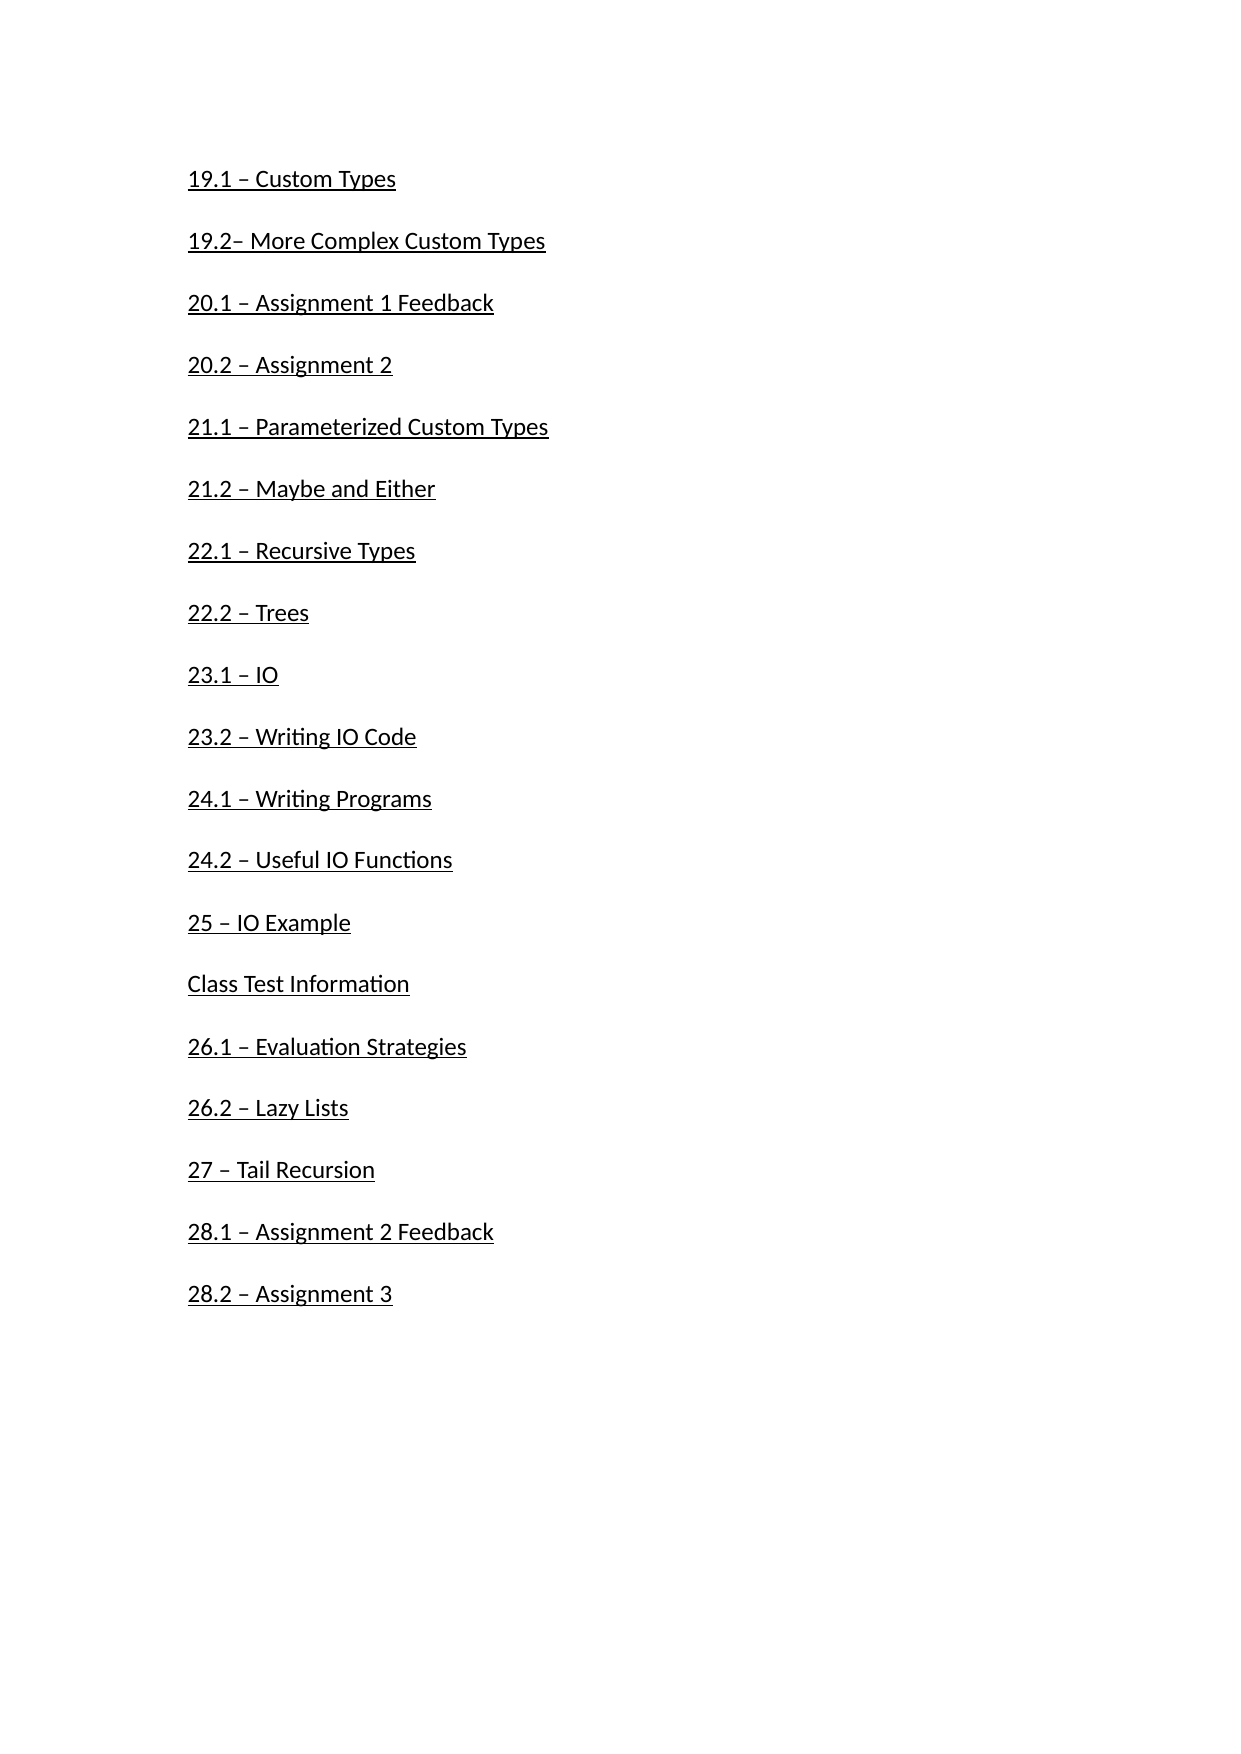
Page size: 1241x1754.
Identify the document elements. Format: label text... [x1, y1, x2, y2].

text 22.1 – Recursive Types [187, 534, 1053, 566]
text 24.1 – Writing Programs [187, 782, 1053, 814]
text 21.2 – Maybe and Either [187, 472, 1053, 504]
text 28.1 – Assignment 2 Feedback [187, 1216, 1053, 1248]
text 19.1 – Custom Types [187, 162, 1053, 194]
text 24.2 – Useful IO Functions [187, 844, 1053, 876]
text 26.2 – Lazy Lists [187, 1092, 1053, 1124]
text 20.1 – Assignment 1 Feedback [187, 286, 1053, 318]
text 28.2 – Assignment 3 [187, 1278, 1053, 1310]
text 27 – Tail Recursion [187, 1154, 1053, 1186]
text 19.2– More Complex Custom Types [187, 224, 1053, 256]
text 23.1 – IO [187, 658, 1053, 690]
text 26.1 – Evaluation Strategies [187, 1030, 1053, 1062]
text 23.2 – Writing IO Code [187, 720, 1053, 752]
text Class Test Information [187, 968, 1053, 1000]
text 22.2 – Trees [187, 596, 1053, 628]
text 21.1 – Parameterized Custom Types [187, 410, 1053, 442]
text 20.2 – Assignment 2 [187, 348, 1053, 380]
text 25 – IO Example [187, 906, 1053, 938]
